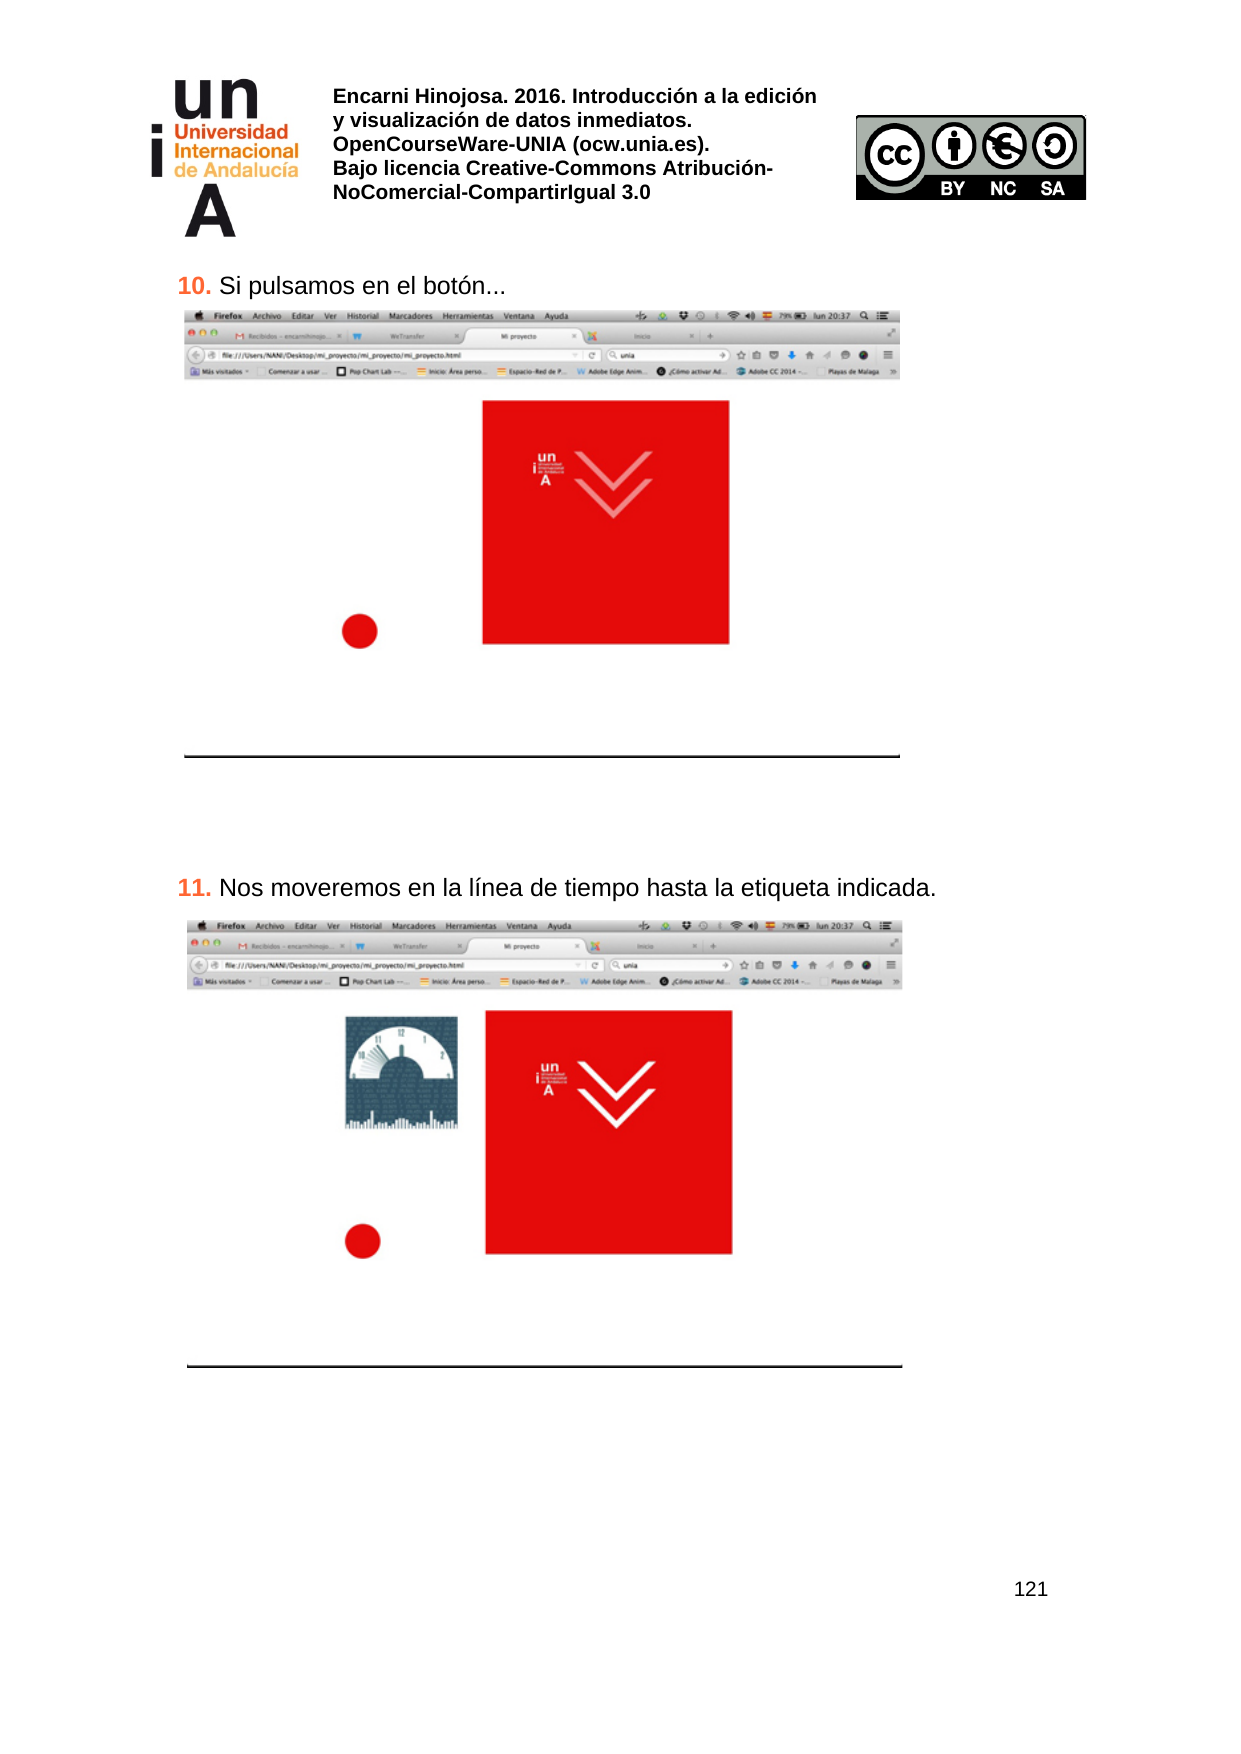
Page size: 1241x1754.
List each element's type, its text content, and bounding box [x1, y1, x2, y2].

subtitle 10. Si pulsamos en el botón... [177, 271, 1048, 300]
picture [184, 310, 900, 758]
picture [148, 75, 303, 240]
subtitle 11. Nos moveremos en la línea de tiempo hasta la etiqueta indicada. [177, 873, 1048, 901]
picture [187, 920, 903, 1368]
